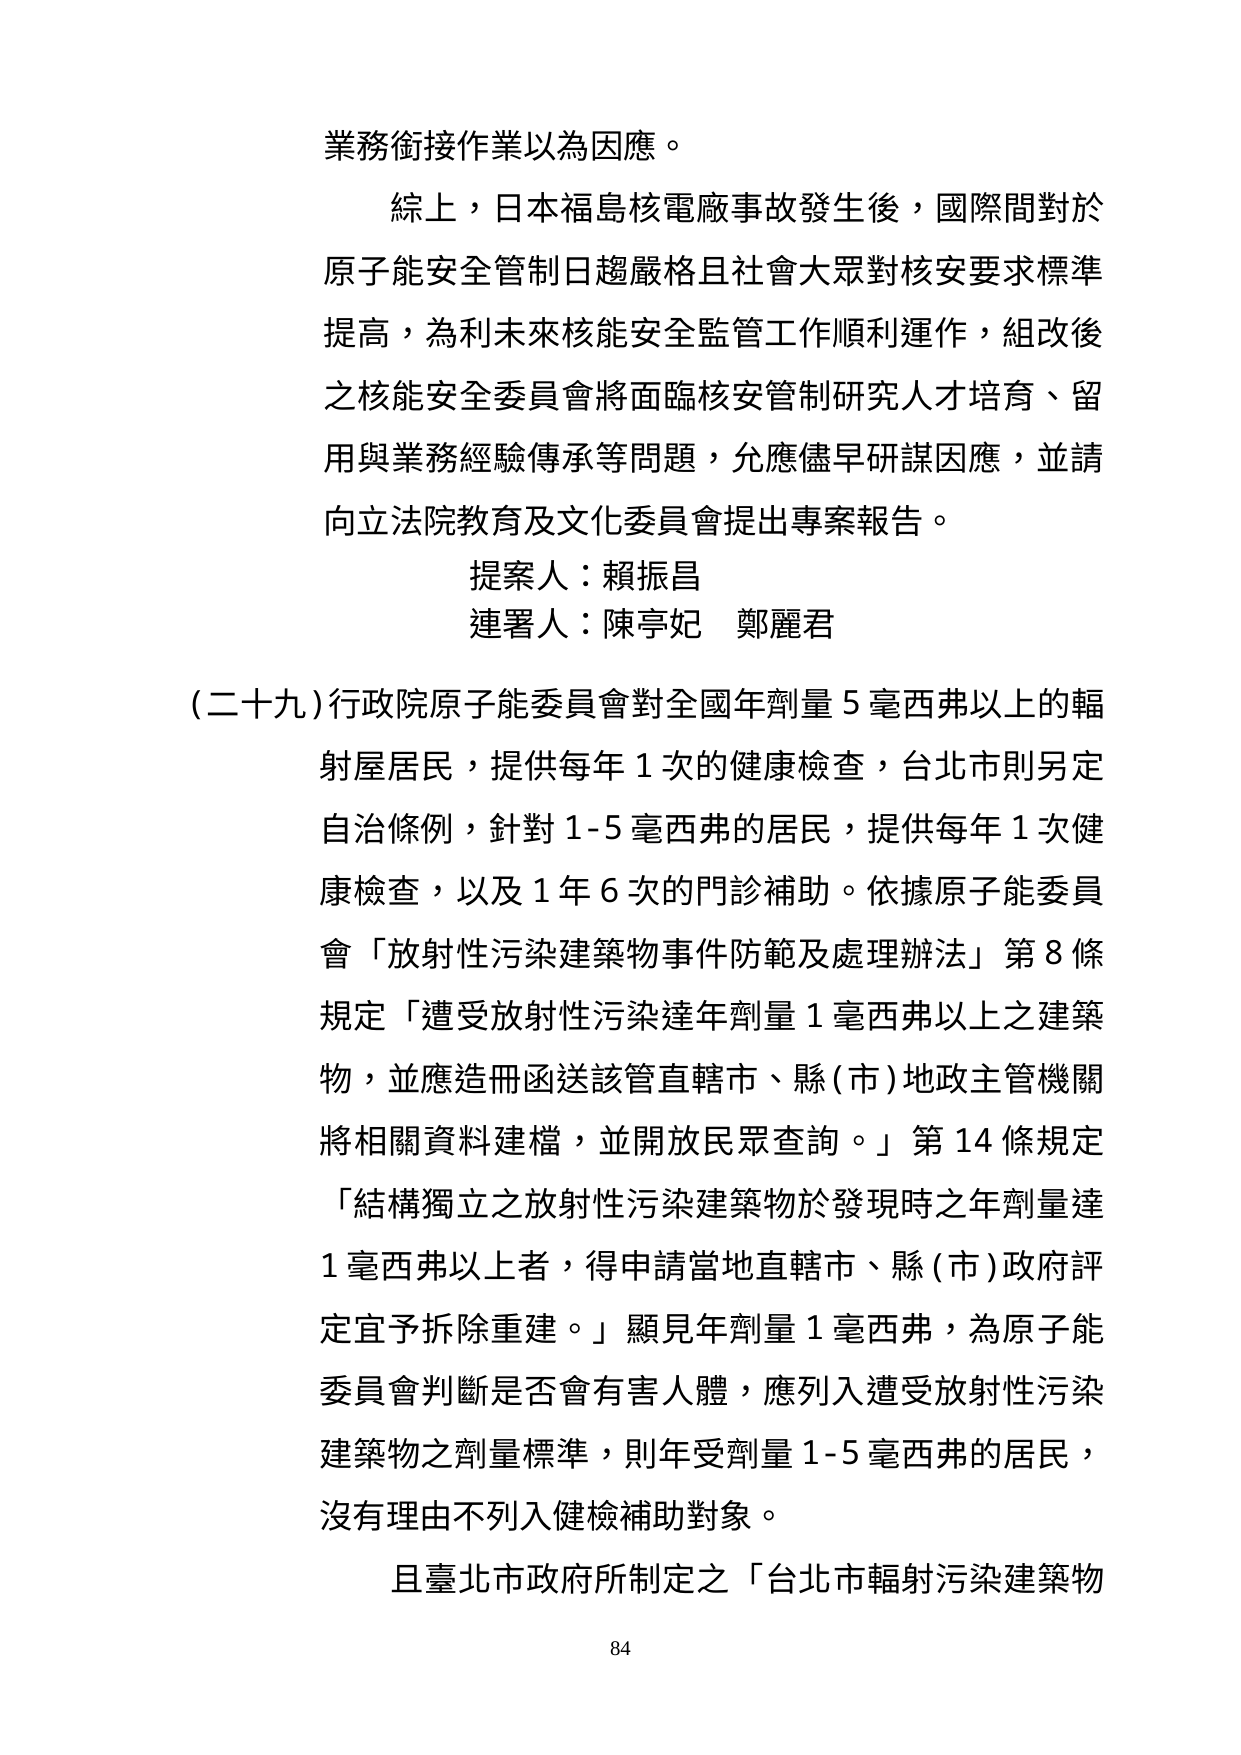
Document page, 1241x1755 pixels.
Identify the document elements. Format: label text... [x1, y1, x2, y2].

text (二十九)行政院原子能委員會對全國年劑量5毫西弗以上的輻射屋居民，提供每年1次的健康檢查，台北市則另定自治條例，針對1-5毫西弗的居民，提供每年1次健康檢查，以及1年6次的門診補助。依據原子能委員會「放射性污染建築物事件防範及處理辦法」第8條規定「遭受放射性污染達年劑量1毫西弗以上之建築物，並應造冊函送該管直轄市、縣(市)地政主管機關將相關資料建檔，並開放民眾查詢。」第14條規定「結構獨立之放射性污染建築物於發現時之年劑量達1毫西弗以上者，得申請當地直轄市、縣(市)政府評定宜予拆除重建。」顯見年劑量1毫西弗，為原子能委員會判斷是否會有害人體，應列入遭受放射性污染建築物之劑量標準，則年受劑量1-5毫西弗的居民，沒有理由不列入健檢補助對象。 [186, 671, 1104, 1546]
text 提案人：賴振昌 [136, 550, 1104, 598]
text 綜上，日本福島核電廠事故發生後，國際間對於原子能安全管制日趨嚴格且社會大眾對核安要求標準提高，為利未來核能安全監管工作順利運作，組改後之核能安全委員會將面臨核安管制研究人才培育、留用與業務經驗傳承等問題，允應儘早研謀因應，並請向立法院教育及文化委員會提出專案報告。 [323, 175, 1104, 550]
text 業務銜接作業以為因應。 [323, 112, 1104, 175]
text 且臺北市政府所制定之「台北市輻射污染建築物 [323, 1546, 1104, 1608]
text 連署人：陳亭妃 鄭麗君 [136, 598, 1104, 646]
